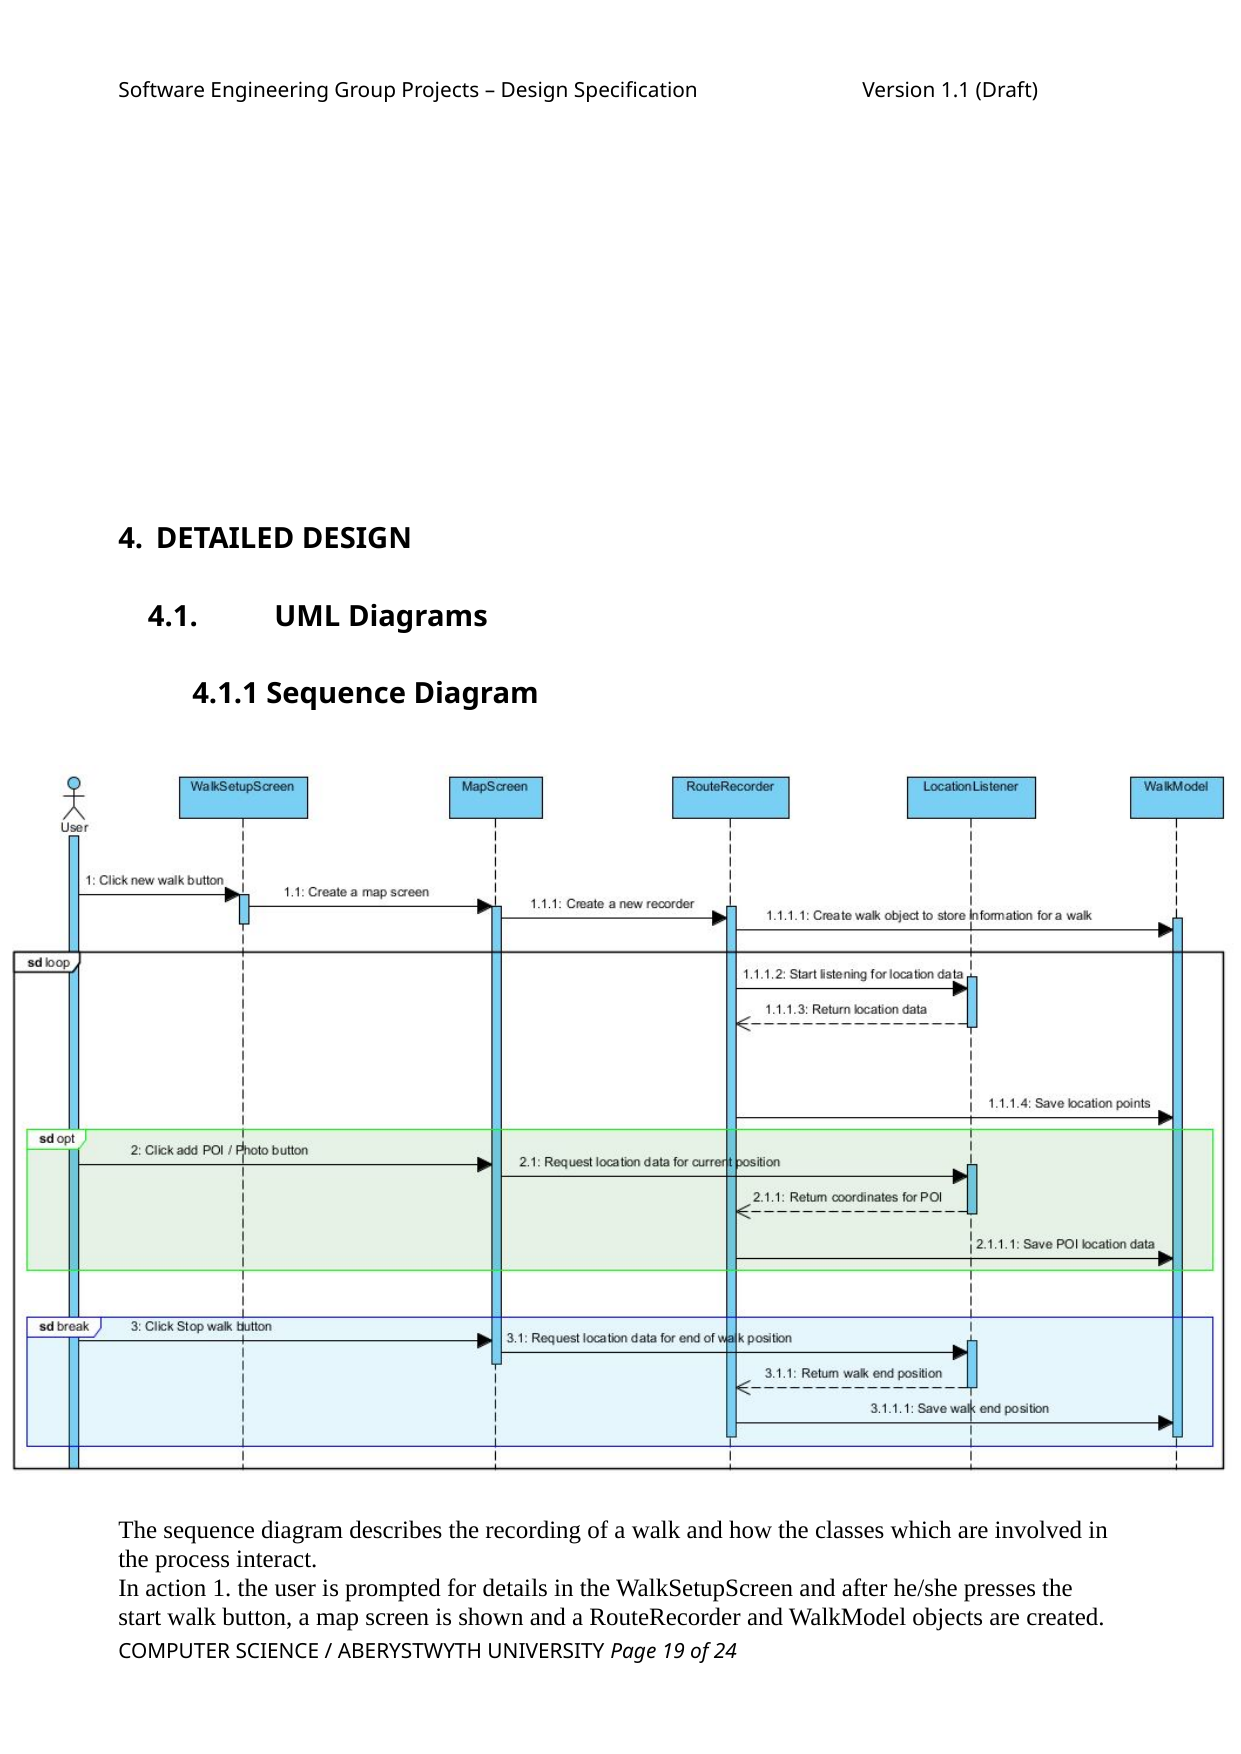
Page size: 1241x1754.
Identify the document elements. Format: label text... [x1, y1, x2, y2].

subtitle 4.1.1 Sequence Diagram [118, 672, 1122, 712]
picture [3, 765, 1237, 1474]
subtitle UML Diagrams [148, 595, 1122, 635]
subtitle DETAILED DESIGN [118, 518, 1122, 557]
text The sequence diagram describes the recording of a walk and how the classes which are involved in the process interact. In action 1. the user is prompted for details in the WalkSetupScreen and after he/she presses the start walk button, a map screen is shown and a RouteRecorder and WalkModel objects are created. [118, 1515, 1122, 1630]
